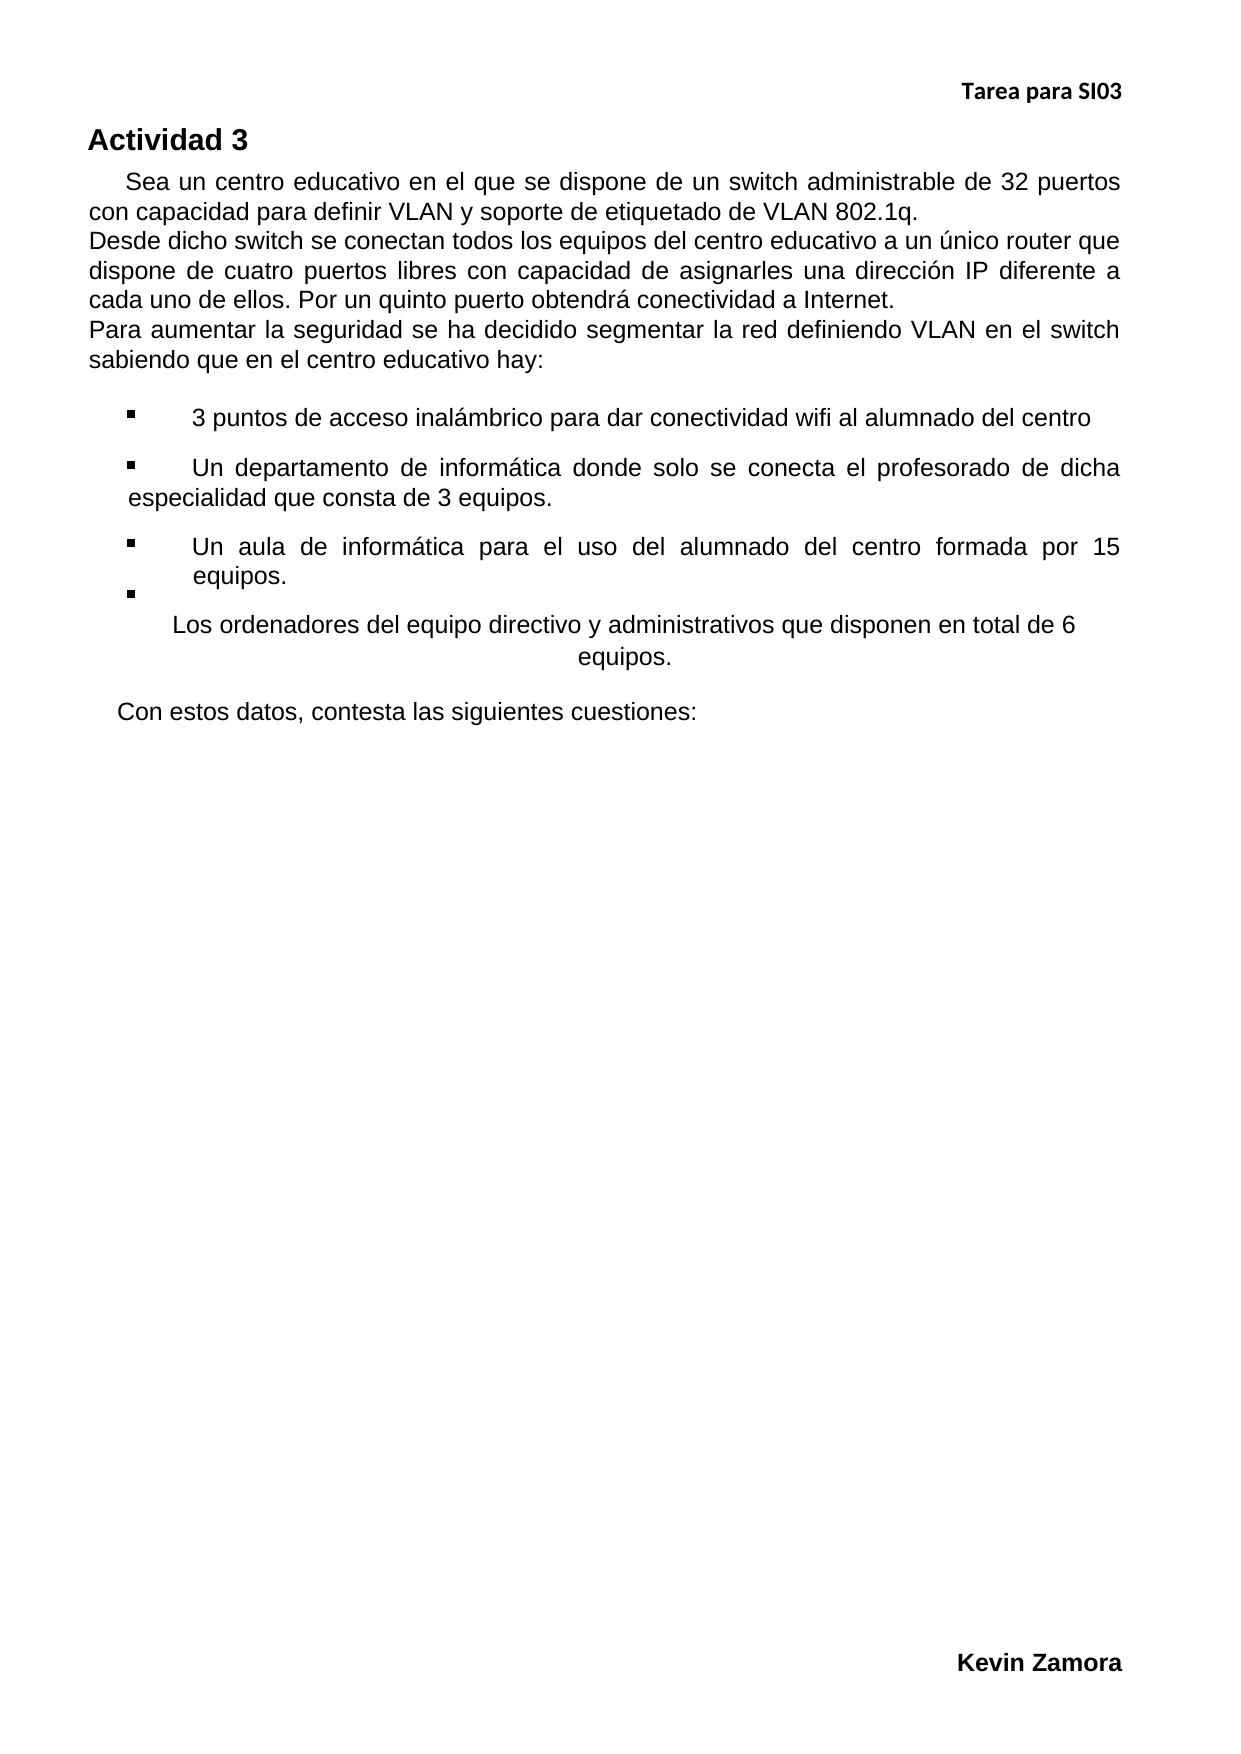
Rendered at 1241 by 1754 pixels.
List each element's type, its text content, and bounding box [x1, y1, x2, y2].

text 3 puntos de acceso inalámbrico para dar conectividad wifi al alumnado del centro [127, 403, 1122, 432]
text Los ordenadores del equipo directivo y administrativos que disponen en total de 6 equipos. [127, 610, 1122, 670]
subtitle Actividad 3 [87, 122, 1122, 157]
text Desde dicho switch se conectan todos los equipos del centro educativo a un único router que dispone de cuatro puertos libres con capacidad de asignarles una dirección IP diferente a cada uno de ellos. Por un quinto puerto obtendrá conectividad a Internet. [88, 226, 1122, 314]
text Un departamento de informática donde solo se conecta el profesorado de dicha especialidad que consta de 3 equipos. [127, 453, 1122, 511]
text Un aula de informática para el uso del alumnado del centro formada por 15 equipos. [127, 532, 1122, 590]
text Sea un centro educativo en el que se dispone de un switch administrable de 32 puertos con capacidad para definir VLAN y soporte de etiquetado de VLAN 802.1q. [88, 167, 1122, 225]
text Con estos datos, contesta las siguientes cuestiones: [117, 697, 1122, 725]
text Para aumentar la seguridad se ha decidido segmentar la red definiendo VLAN en el switch sabiendo que en el centro educativo hay: [88, 315, 1122, 373]
